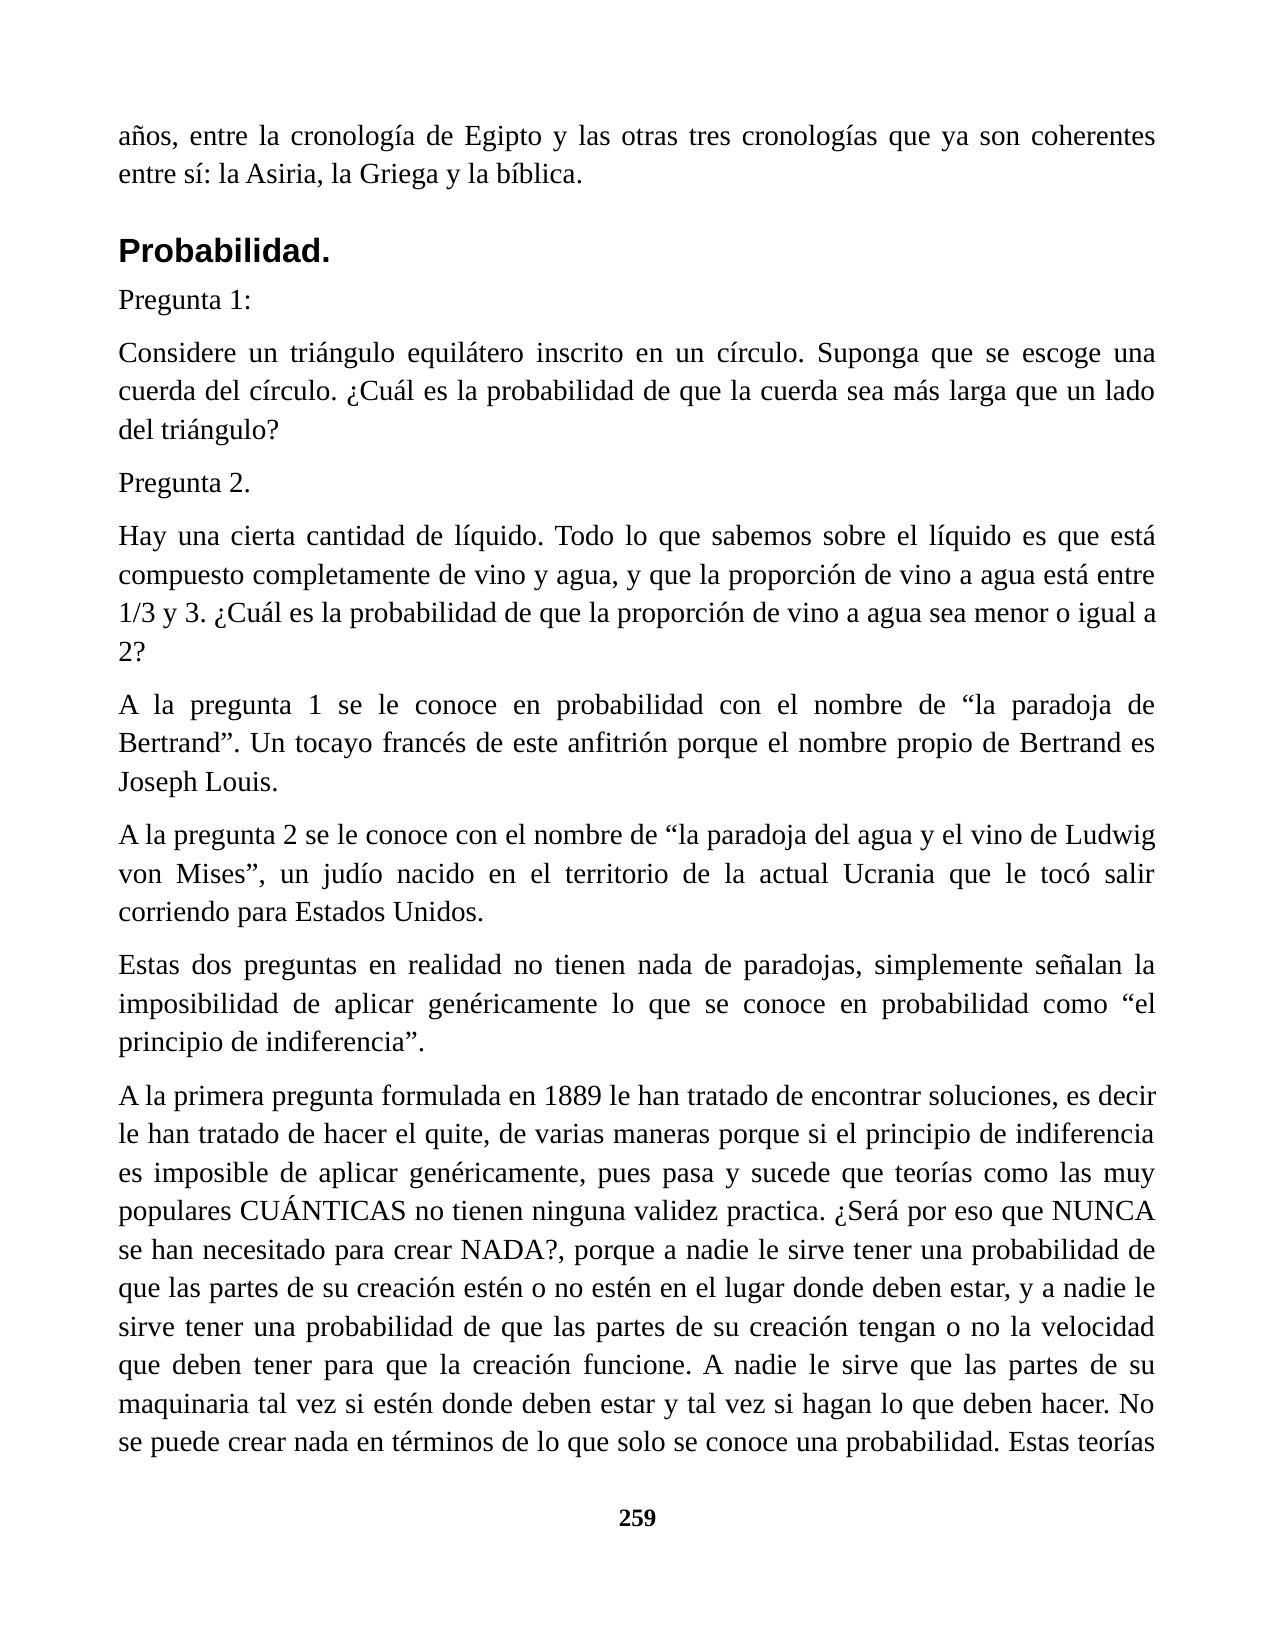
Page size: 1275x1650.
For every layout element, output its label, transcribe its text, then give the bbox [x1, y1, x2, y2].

text A la pregunta 1 se le conoce en probabilidad con el nombre de “la paradoja de Bertrand”. Un tocayo francés de este anfitrión porque el nombre propio de Bertrand es Joseph Louis. [118, 687, 1157, 798]
text Pregunta 2. [118, 465, 1157, 499]
text Considere un triángulo equilátero inscrito en un círculo. Suponga que se escoge una cuerda del círculo. ¿Cuál es la probabilidad de que la cuerda sea más larga que un lado del triángulo? [118, 335, 1157, 446]
text A la primera pregunta formulada en 1889 le han tratado de encontrar soluciones, es decir le han tratado de hacer el quite, de varias maneras porque si el principio de indiferencia es imposible de aplicar genéricamente, pues pasa y sucede que teorías como las muy populares CUÁNTICAS no tienen ninguna validez practica. ¿Será por eso que NUNCA se han necesitado para crear NADA?, porque a nadie le sirve tener una probabilidad de que las partes de su creación estén o no estén en el lugar donde deben estar, y a nadie le sirve tener una probabilidad de que las partes de su creación tengan o no la velocidad que deben tener para que la creación funcione. A nadie le sirve que las partes de su maquinaria tal vez si estén donde deben estar y tal vez si hagan lo que deben hacer. No se puede crear nada en términos de lo que solo se conoce una probabilidad. Estas teorías [118, 1078, 1157, 1458]
subtitle Probabilidad. [118, 231, 1157, 269]
text Pregunta 1: [118, 282, 1157, 315]
text Hay una cierta cantidad de líquido. Todo lo que sabemos sobre el líquido es que está compuesto completamente de vino y agua, y que la proporción de vino a agua está entre 1/3 y 3. ¿Cuál es la probabilidad de que la proporción de vino a agua sea menor o igual a 2? [118, 518, 1157, 667]
text Estas dos preguntas en realidad no tienen nada de paradojas, simplemente señalan la imposibilidad de aplicar genéricamente lo que se conoce en probabilidad como “el principio de indiferencia”. [118, 947, 1157, 1058]
text años, entre la cronología de Egipto y las otras tres cronologías que ya son coherentes entre sí: la Asiria, la Griega y la bíblica. [118, 118, 1157, 190]
text A la pregunta 2 se le conoce con el nombre de “la paradoja del agua y el vino de Ludwig von Mises”, un judío nacido en el territorio de la actual Ucrania que le tocó salir corriendo para Estados Unidos. [118, 817, 1157, 928]
